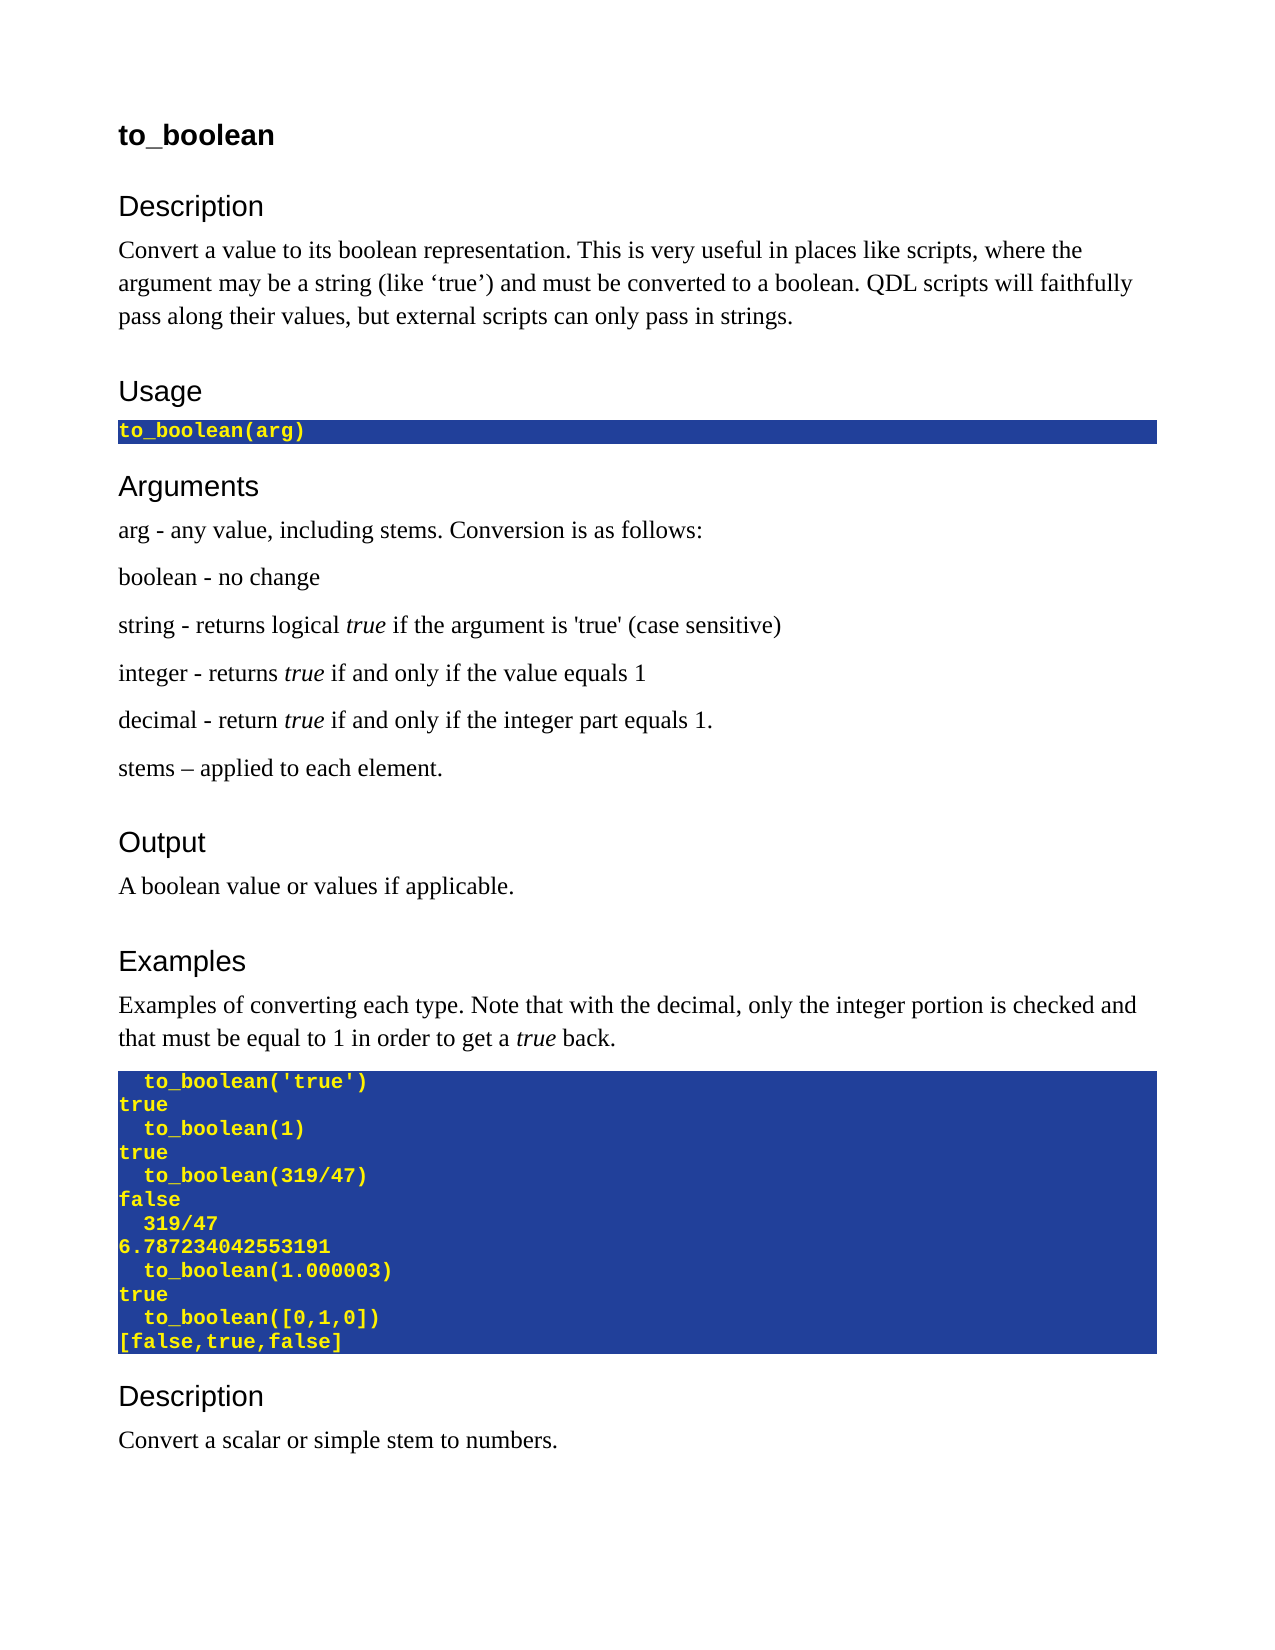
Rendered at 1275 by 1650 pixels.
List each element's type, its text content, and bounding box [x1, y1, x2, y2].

text false [118, 1189, 1157, 1213]
text to_boolean(arg) [118, 420, 1157, 444]
text Convert a scalar or simple stem to numbers. [118, 1426, 1157, 1454]
text to_boolean(319/47) [118, 1165, 1157, 1189]
subtitle to_boolean [118, 118, 1157, 152]
text true [118, 1094, 1157, 1118]
text 319/47 [118, 1213, 1157, 1236]
text A boolean value or values if applicable. [118, 871, 1157, 900]
text integer - returns true if and only if the value equals 1 [118, 658, 1157, 686]
text decimal - return true if and only if the integer part equals 1. [118, 705, 1157, 734]
text Examples of converting each type. Note that with the decimal, only the integer portion is checked and that must be equal to 1 in order to get a true back. [118, 990, 1157, 1052]
subtitle Examples [118, 944, 1157, 978]
text to_boolean([0,1,0]) [118, 1307, 1157, 1331]
subtitle Description [118, 1379, 1157, 1413]
subtitle Arguments [118, 469, 1157, 502]
text to_boolean('true') [118, 1071, 1157, 1094]
text to_boolean(1) [118, 1118, 1157, 1142]
text [false,true,false] [118, 1331, 1157, 1354]
text arg - any value, including stems. Conversion is as follows: [118, 515, 1157, 543]
text true [118, 1283, 1157, 1307]
text string - returns logical true if the argument is 'true' (case sensitive) [118, 610, 1157, 639]
text boolean - no change [118, 562, 1157, 591]
subtitle Output [118, 825, 1157, 859]
text stems – applied to each element. [118, 753, 1157, 782]
subtitle Description [118, 189, 1157, 223]
text to_boolean(1.000003) [118, 1260, 1157, 1283]
subtitle Usage [118, 374, 1157, 408]
text Convert a value to its boolean representation. This is very useful in places like scripts, where the argument may be a string (like ‘true’) and must be converted to a boolean. QDL scripts will faithfully pass along their values, but external scripts can only pass in strings. [118, 235, 1157, 330]
text 6.787234042553191 [118, 1236, 1157, 1260]
text true [118, 1142, 1157, 1165]
